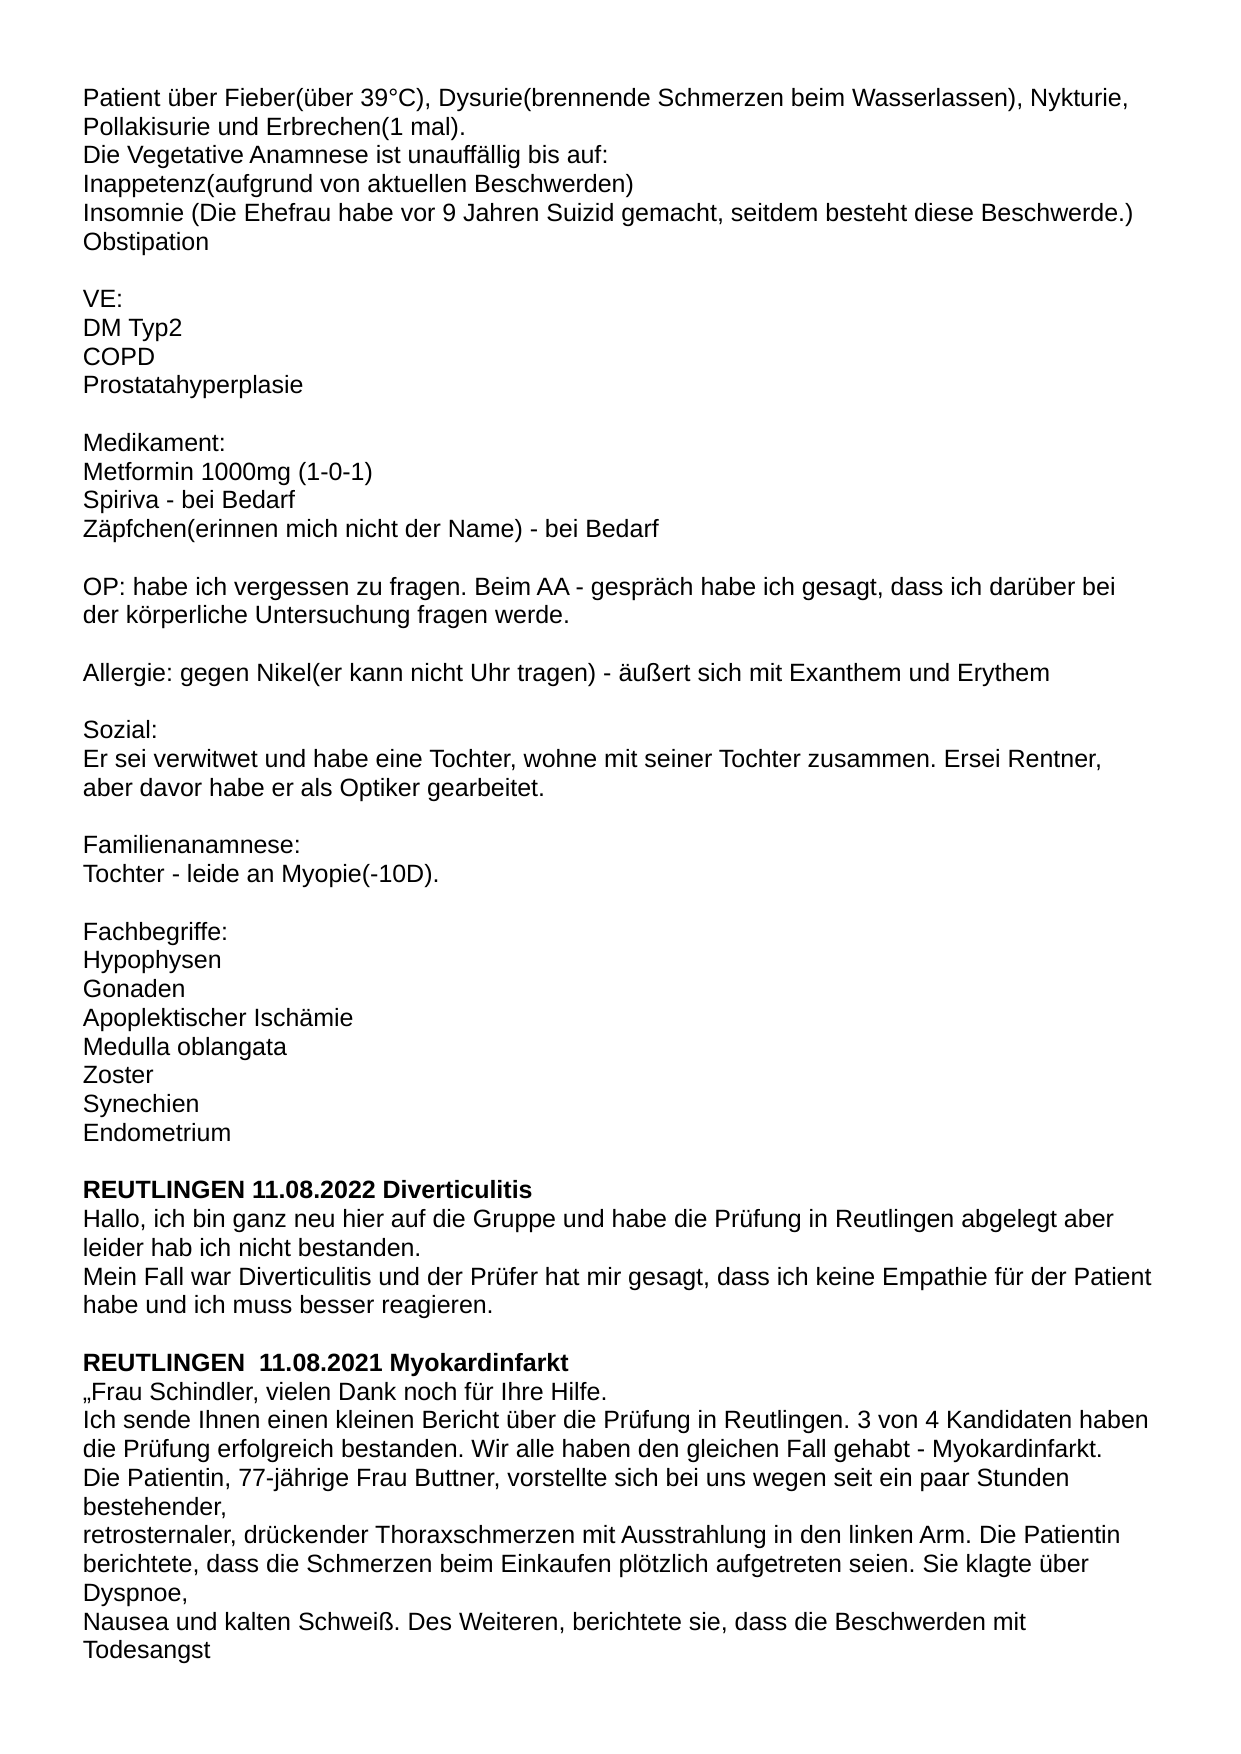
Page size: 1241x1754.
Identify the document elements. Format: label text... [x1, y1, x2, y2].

text Spiriva - bei Bedarf [83, 485, 1157, 514]
text OP: habe ich vergessen zu fragen. Beim AA - gespräch habe ich gesagt, dass ich darüber bei der körperliche Untersuchung fragen werde. [83, 571, 1157, 629]
text DM Typ2 [83, 313, 1157, 341]
text Die Vegetative Anamnese ist unauffällig bis auf: [83, 140, 1157, 169]
text Patient über Fieber(über 39°C), Dysurie(brennende Schmerzen beim Wasserlassen), Nykturie, Pollakisurie und Erbrechen(1 mal). [83, 83, 1157, 140]
text Mein Fall war Diverticulitis und der Prüfer hat mir gesagt, dass ich keine Empathie für der Patient habe und ich muss besser reagieren. [83, 1261, 1157, 1319]
text Sozial: [83, 715, 1157, 744]
text Apoplektischer Ischämie [83, 1003, 1157, 1031]
text Fachbegriffe: [83, 916, 1157, 945]
text Metformin 1000mg (1-0-1) [83, 456, 1157, 485]
text Inappetenz(aufgrund von aktuellen Beschwerden) [83, 169, 1157, 198]
text Allergie: gegen Nikel(er kann nicht Uhr tragen) - äußert sich mit Exanthem und Erythem [83, 658, 1157, 686]
text Endometrium [83, 1118, 1157, 1146]
text Obstipation [83, 226, 1157, 255]
text Zäpfchen(erinnen mich nicht der Name) - bei Bedarf [83, 514, 1157, 543]
text Hypophysen [83, 945, 1157, 974]
text Prostatahyperplasie [83, 370, 1157, 399]
text Er sei verwitwet und habe eine Tochter, wohne mit seiner Tochter zusammen. Ersei Rentner, aber davor habe er als Optiker gearbeitet. [83, 744, 1157, 801]
text REUTLINGEN 11.08.2022 Diverticulitis [83, 1175, 1157, 1204]
text Medikament: [83, 428, 1157, 456]
text Synechien [83, 1089, 1157, 1118]
text retrosternaler, drückender Thoraxschmerzen mit Ausstrahlung in den linken Arm. Die Patientin [83, 1520, 1157, 1549]
text Gonaden [83, 974, 1157, 1003]
text Familienanamnese: [83, 830, 1157, 859]
text COPD [83, 341, 1157, 370]
text Insomnie (Die Ehefrau habe vor 9 Jahren Suizid gemacht, seitdem besteht diese Beschwerde.) [83, 198, 1157, 226]
text Die Patientin, 77-jährige Frau Buttner, vorstellte sich bei uns wegen seit ein paar Stunden bestehender, [83, 1463, 1157, 1520]
text Hallo, ich bin ganz neu hier auf die Gruppe und habe die Prüfung in Reutlingen abgelegt aber leider hab ich nicht bestanden. [83, 1204, 1157, 1261]
text Medulla oblangata [83, 1031, 1157, 1060]
text Tochter - leide an Myopie(-10D). [83, 859, 1157, 888]
text „Frau Schindler, vielen Dank noch für Ihre Hilfe. [83, 1376, 1157, 1405]
text REUTLINGEN 11.08.2021 Myokardinfarkt [83, 1348, 1157, 1376]
text Zoster [83, 1060, 1157, 1089]
text berichtete, dass die Schmerzen beim Einkaufen plötzlich aufgetreten seien. Sie klagte über Dyspnoe, [83, 1549, 1157, 1606]
text VE: [83, 284, 1157, 313]
text Ich sende Ihnen einen kleinen Bericht über die Prüfung in Reutlingen. 3 von 4 Kandidaten haben die Prüfung erfolgreich bestanden. Wir alle haben den gleichen Fall gehabt - Myokardinfarkt. [83, 1405, 1157, 1463]
text Nausea und kalten Schweiß. Des Weiteren, berichtete sie, dass die Beschwerden mit Todesangst [83, 1606, 1157, 1664]
